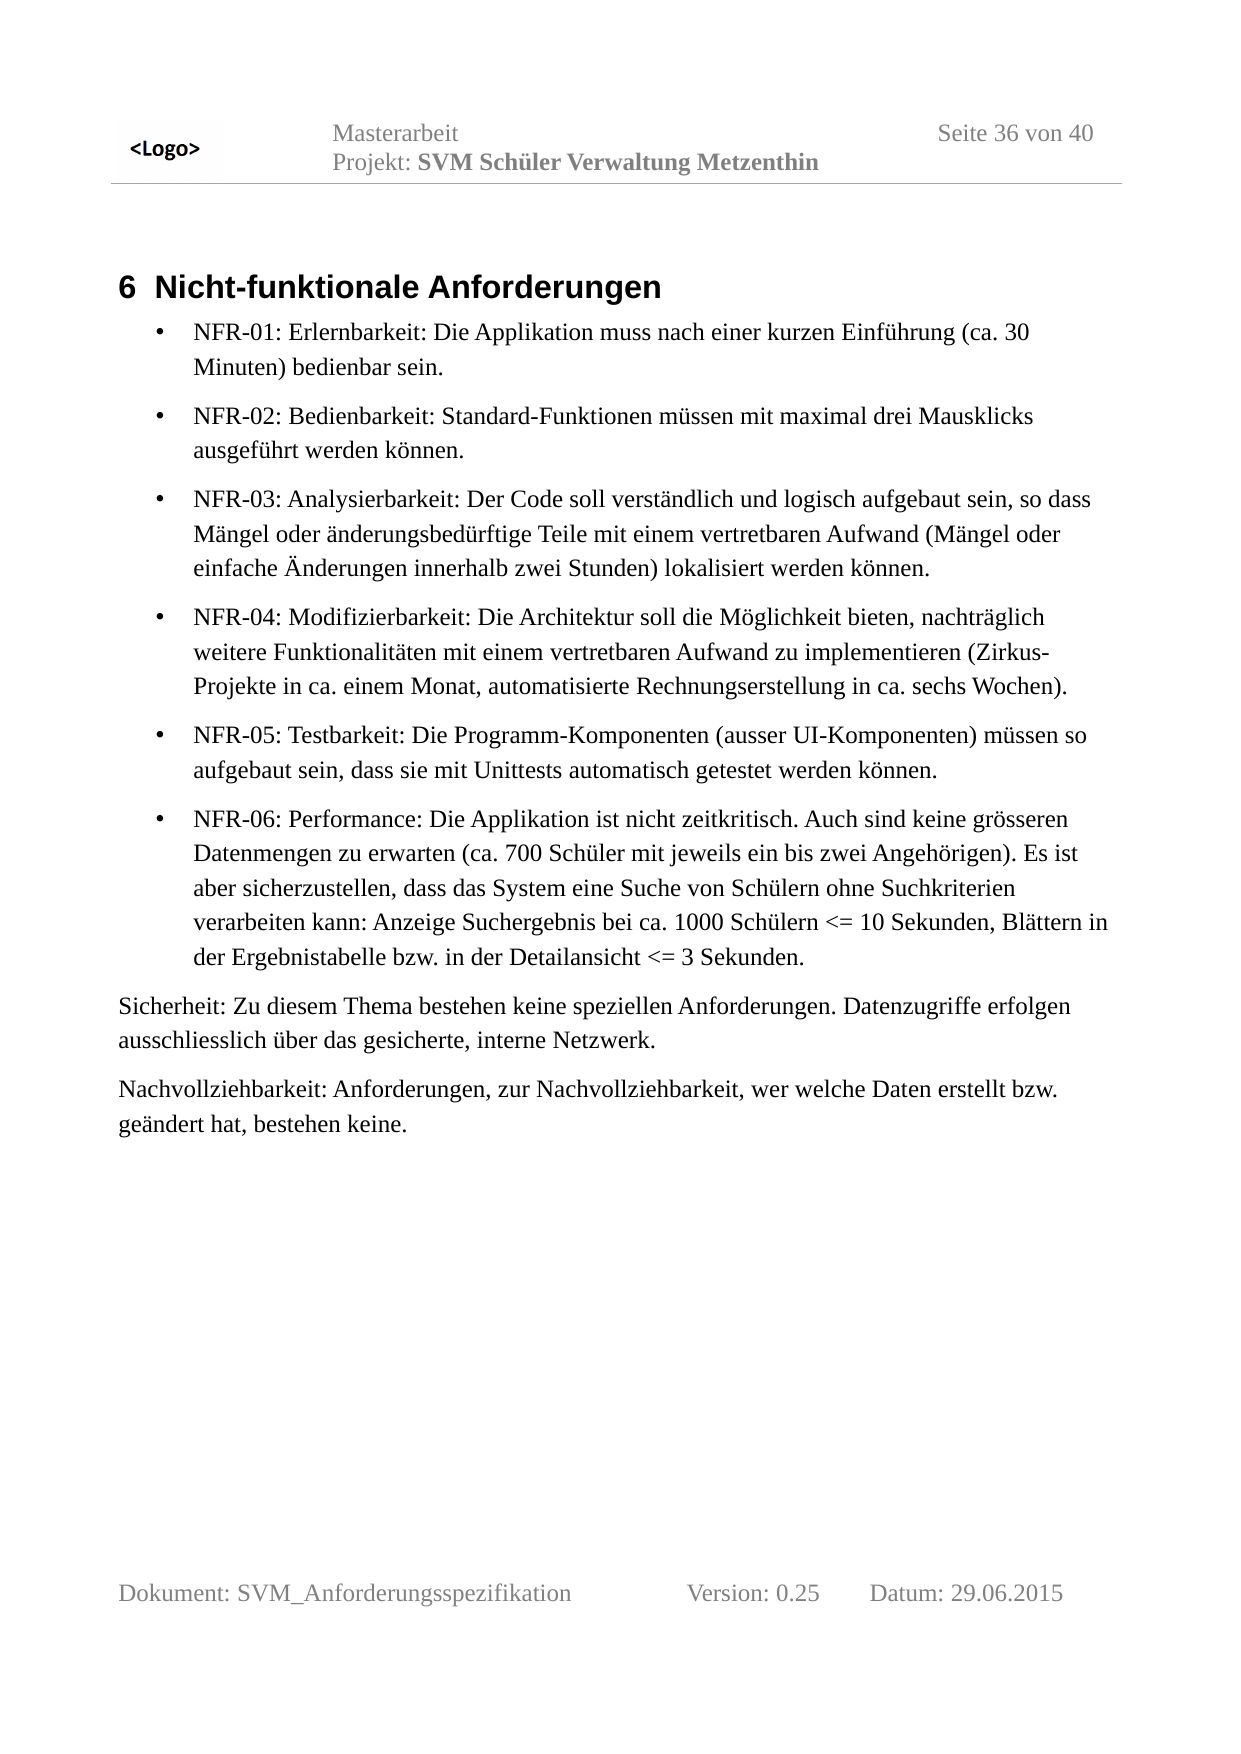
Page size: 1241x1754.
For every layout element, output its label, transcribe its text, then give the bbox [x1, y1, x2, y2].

text Sicherheit: Zu diesem Thema bestehen keine speziellen Anforderungen. Datenzugriffe erfolgen ausschliesslich über das gesicherte, interne Netzwerk. [118, 991, 1122, 1054]
list NFR-05: Testbarkeit: Die Programm-Komponenten (ausser UI-Komponenten) müssen so aufgebaut sein, dass sie mit Unittests automatisch getestet werden können. [156, 721, 1122, 784]
text Nachvollziehbarkeit: Anforderungen, zur Nachvollziehbarkeit, wer welche Daten erstellt bzw. geändert hat, bestehen keine. [118, 1074, 1122, 1138]
list NFR-02: Bedienbarkeit: Standard-Funktionen müssen mit maximal drei Mausklicks ausgeführt werden können. [156, 401, 1122, 464]
subtitle Nicht-funktionale Anforderungen [118, 267, 1122, 305]
list NFR-06: Performance: Die Applikation ist nicht zeitkritisch. Auch sind keine grösseren Datenmengen zu erwarten (ca. 700 Schüler mit jeweils ein bis zwei Angehörigen). Es ist aber sicherzustellen, dass das System eine Suche von Schülern ohne Suchkriterien verarbeiten kann: Anzeige Suchergebnis bei ca. 1000 Schülern <= 10 Sekunden, Blättern in der Ergebnistabelle bzw. in der Detailansicht <= 3 Sekunden. [156, 804, 1122, 971]
picture [118, 118, 224, 183]
list NFR-04: Modifizierbarkeit: Die Architektur soll die Möglichkeit bieten, nachträglich weitere Funktionalitäten mit einem vertretbaren Aufwand zu implementieren (Zirkus-Projekte in ca. einem Monat, automatisierte Rechnungserstellung in ca. sechs Wochen). [156, 602, 1122, 700]
list NFR-03: Analysierbarkeit: Der Code soll verständlich und logisch aufgebaut sein, so dass Mängel oder änderungsbedürftige Teile mit einem vertretbaren Aufwand (Mängel oder einfache Änderungen innerhalb zwei Stunden) lokalisiert werden können. [156, 484, 1122, 582]
list NFR-01: Erlernbarkeit: Die Applikation muss nach einer kurzen Einführung (ca. 30 Minuten) bedienbar sein. [156, 317, 1122, 381]
